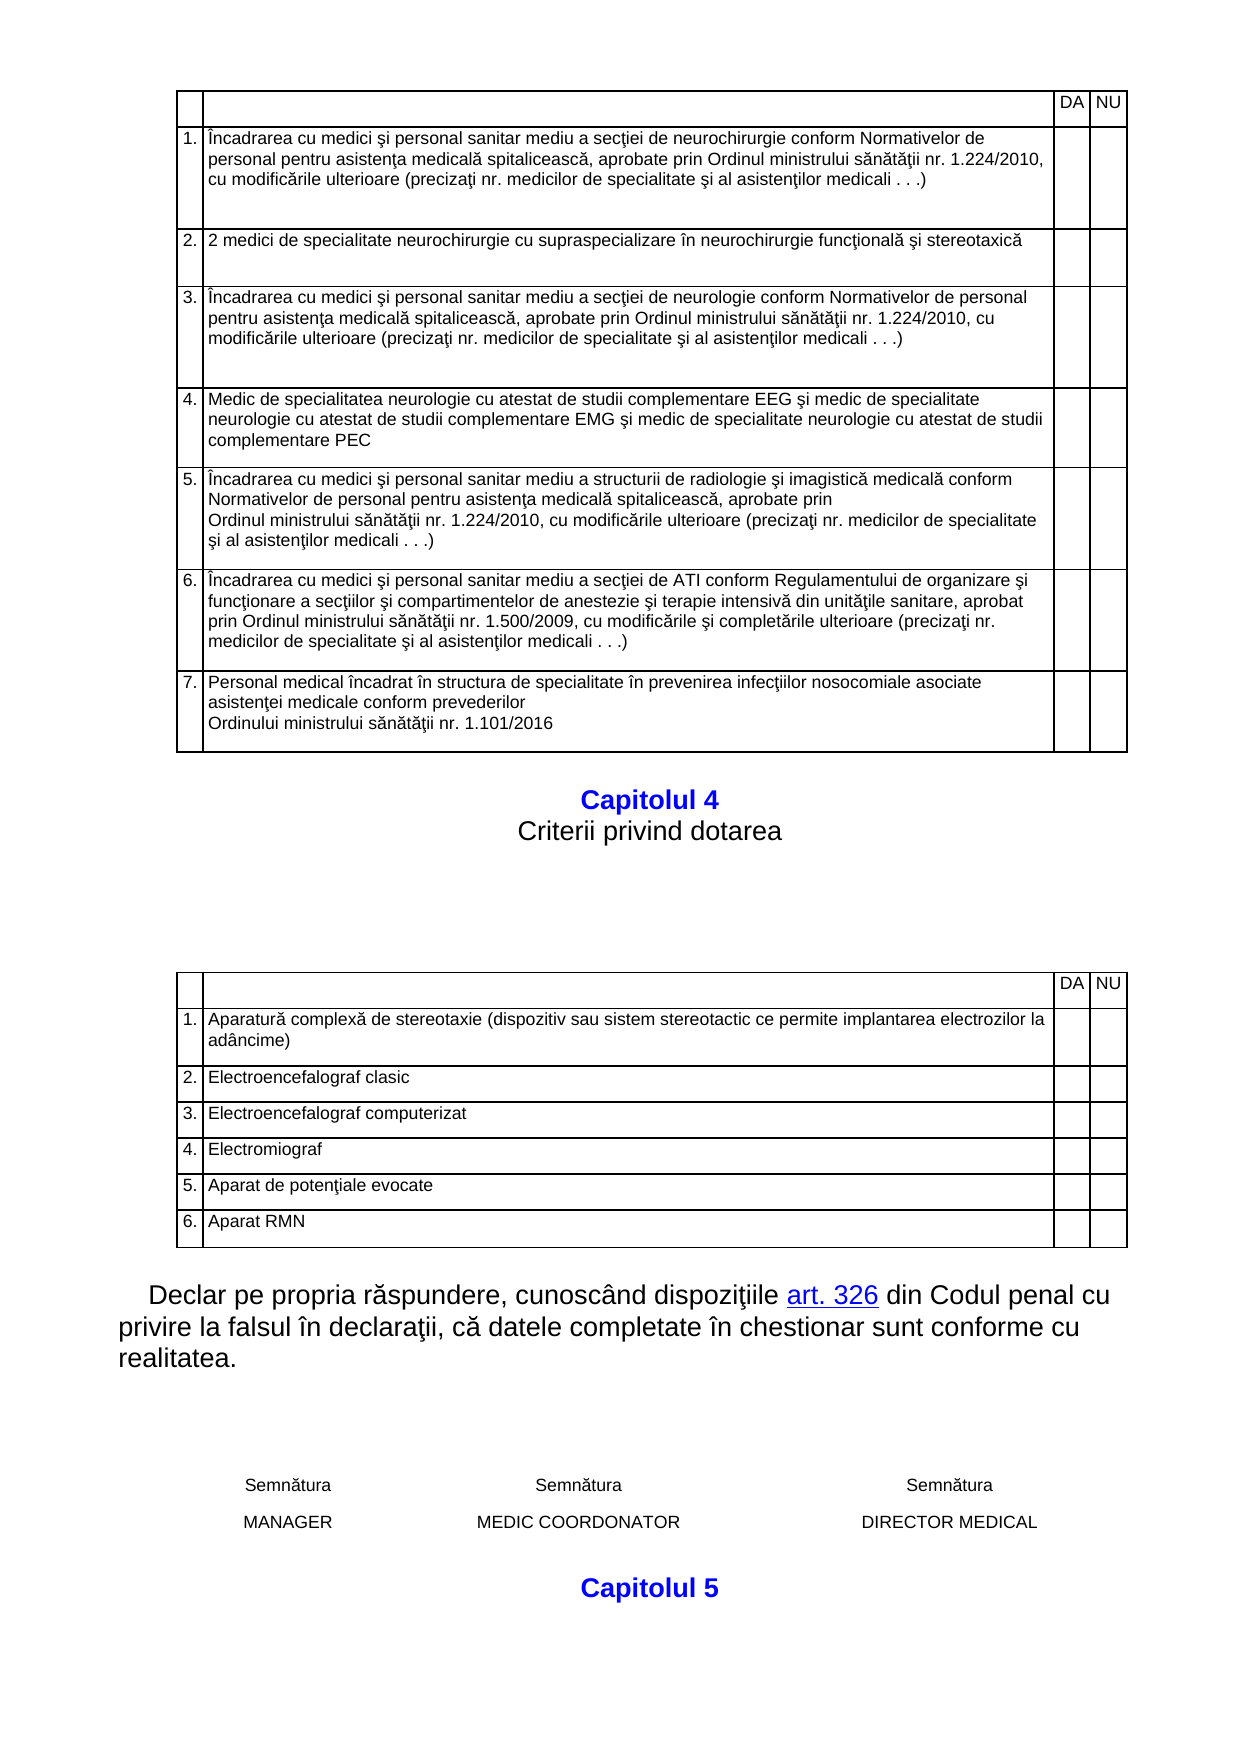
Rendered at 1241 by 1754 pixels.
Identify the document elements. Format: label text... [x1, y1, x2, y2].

table_cell [1091, 128, 1126, 228]
table_cell [1091, 287, 1126, 387]
table_header [1090, 59, 1127, 90]
table_cell MEDIC COORDONATOR [380, 1503, 777, 1540]
table_cell 1. [178, 1009, 202, 1065]
table_cell [1055, 468, 1089, 568]
table_cell [177, 1503, 196, 1540]
table_cell Aparat de potenţiale evocate [204, 1175, 1053, 1209]
table_cell Aparat RMN [204, 1211, 1053, 1247]
table_cell [1055, 1139, 1089, 1173]
table_header [380, 1436, 777, 1467]
table_header [172, 940, 177, 972]
table_cell [1055, 1103, 1089, 1137]
table_cell [172, 286, 176, 387]
table_cell Semnătura [380, 1467, 777, 1503]
table_cell [1055, 1175, 1089, 1209]
table_cell [172, 1209, 176, 1247]
table_cell 3. [178, 287, 202, 387]
table_cell 1. [178, 128, 202, 228]
table_cell [1055, 389, 1089, 467]
table_cell Aparatură complexă de stereotaxie (dispozitiv sau sistem stereotactic ce permite implantarea electrozilor la adâncime) [204, 1009, 1053, 1065]
table_cell 5. [178, 1175, 202, 1209]
table_cell DA [1055, 973, 1089, 1007]
table_cell [204, 92, 1053, 126]
table_header [196, 1436, 380, 1467]
table_cell [172, 972, 176, 1007]
table_cell [178, 92, 202, 126]
table_header [203, 59, 1054, 90]
text Declar pe propria răspundere, cunoscând dispoziţiile art. 326 din Codul penal cu privire la falsul în declaraţii, că datele completate în chestionar sunt conforme cu realitatea. [118, 1279, 1181, 1404]
table_cell [1055, 1009, 1089, 1065]
table_cell Electromiograf [204, 1139, 1053, 1173]
table_cell [172, 1137, 176, 1173]
table_cell MANAGER [196, 1503, 380, 1540]
table_cell Personal medical încadrat în structura de specialitate în prevenirea infecţiilor nosocomiale asociate asistenţei medicale conform prevederilor Ordinului ministrului sănătăţii nr. 1.101/2016 [204, 672, 1053, 751]
table_cell [177, 1467, 196, 1503]
table_cell [172, 90, 176, 126]
table_cell [1091, 1139, 1126, 1173]
table_cell Medic de specialitatea neurologie cu atestat de studii complementare EEG şi medic de specialitate neurologie cu atestat de studii complementare EMG şi medic de specialitate neurologie cu atestat de studii complementare PEC [204, 389, 1053, 467]
table_cell NU [1091, 973, 1126, 1007]
table_header [1054, 59, 1090, 90]
table_cell [178, 973, 202, 1007]
table_header [177, 940, 203, 972]
table_cell [1091, 1211, 1126, 1247]
table_cell 5. [178, 468, 202, 568]
table_cell 2. [178, 230, 202, 286]
table_cell [1091, 672, 1126, 751]
table_cell [1091, 468, 1126, 568]
table_cell [172, 467, 176, 568]
table_cell 2 medici de specialitate neurochirurgie cu supraspecializare în neurochirurgie funcţională şi stereotaxică [204, 230, 1053, 286]
table_cell [1055, 672, 1089, 751]
table_cell 4. [178, 389, 202, 467]
table_header [172, 59, 177, 90]
table_cell Semnătura [196, 1467, 380, 1503]
table_cell [1091, 389, 1126, 467]
table_header [1090, 940, 1127, 972]
table_cell [1091, 1175, 1126, 1209]
table_header [203, 940, 1054, 972]
table_cell Electroencefalograf clasic [204, 1067, 1053, 1101]
table_cell NU [1091, 92, 1126, 126]
table_cell DA [1055, 92, 1089, 126]
table_cell 3. [178, 1103, 202, 1137]
table_cell [1055, 128, 1089, 228]
table_cell [172, 1173, 176, 1209]
table_cell [1091, 230, 1126, 286]
table_cell [172, 1008, 176, 1065]
table_cell [1091, 1103, 1126, 1137]
table_cell [1091, 1009, 1126, 1065]
table_cell [172, 387, 176, 467]
table_header [177, 59, 203, 90]
table_cell [204, 973, 1053, 1007]
table_cell Încadrarea cu medici şi personal sanitar mediu a secţiei de neurochirurgie conform Normativelor de personal pentru asistenţa medicală spitalicească, aprobate prin Ordinul ministrului sănătăţii nr. 1.224/2010, cu modificările ulterioare (precizaţi nr. medicilor de specialitate şi al asistenţilor medicali . . .) [204, 128, 1053, 228]
table_cell Încadrarea cu medici şi personal sanitar mediu a secţiei de neurologie conform Normativelor de personal pentru asistenţa medicală spitalicească, aprobate prin Ordinul ministrului sănătăţii nr. 1.224/2010, cu modificările ulterioare (precizaţi nr. medicilor de specialitate şi al asistenţilor medicali . . .) [204, 287, 1053, 387]
table_cell DIRECTOR MEDICAL [777, 1503, 1122, 1540]
table_cell [172, 1101, 176, 1137]
table_cell [172, 1065, 176, 1101]
table_cell 7. [178, 672, 202, 751]
table_cell 6. [178, 1211, 202, 1247]
table_cell Încadrarea cu medici şi personal sanitar mediu a secţiei de ATI conform Regulamentului de organizare şi funcţionare a secţiilor şi compartimentelor de anestezie şi terapie intensivă din unităţile sanitare, aprobat prin Ordinul ministrului sănătăţii nr. 1.500/2009, cu modificările şi completările ulterioare (precizaţi nr. medicilor de specialitate şi al asistenţilor medicali . . .) [204, 570, 1053, 670]
table_cell 6. [178, 570, 202, 670]
table_header [1054, 940, 1090, 972]
table_cell Încadrarea cu medici şi personal sanitar mediu a structurii de radiologie şi imagistică medicală conform Normativelor de personal pentru asistenţa medicală spitalicească, aprobate prin Ordinul ministrului sănătăţii nr. 1.224/2010, cu modificările ulterioare (precizaţi nr. medicilor de specialitate şi al asistenţilor medicali . . .) [204, 468, 1053, 568]
table_cell Electroencefalograf computerizat [204, 1103, 1053, 1137]
table_cell [172, 228, 176, 286]
table_header [177, 1436, 196, 1467]
table_cell Semnătura [777, 1467, 1122, 1503]
table_cell [172, 569, 176, 670]
table_cell [1091, 1067, 1126, 1101]
text Capitolul 4 Criterii privind dotarea [118, 784, 1181, 909]
table_cell [1055, 1211, 1089, 1247]
table_cell [1055, 230, 1089, 286]
table_cell 2. [178, 1067, 202, 1101]
table_cell [1055, 570, 1089, 670]
table_cell [172, 126, 176, 228]
table_header [777, 1436, 1122, 1467]
table_cell [1055, 1067, 1089, 1101]
text Capitolul 5 [118, 1572, 1181, 1634]
table_cell [1055, 287, 1089, 387]
table_cell [1091, 570, 1126, 670]
table_cell [172, 670, 176, 751]
table_cell 4. [178, 1139, 202, 1173]
